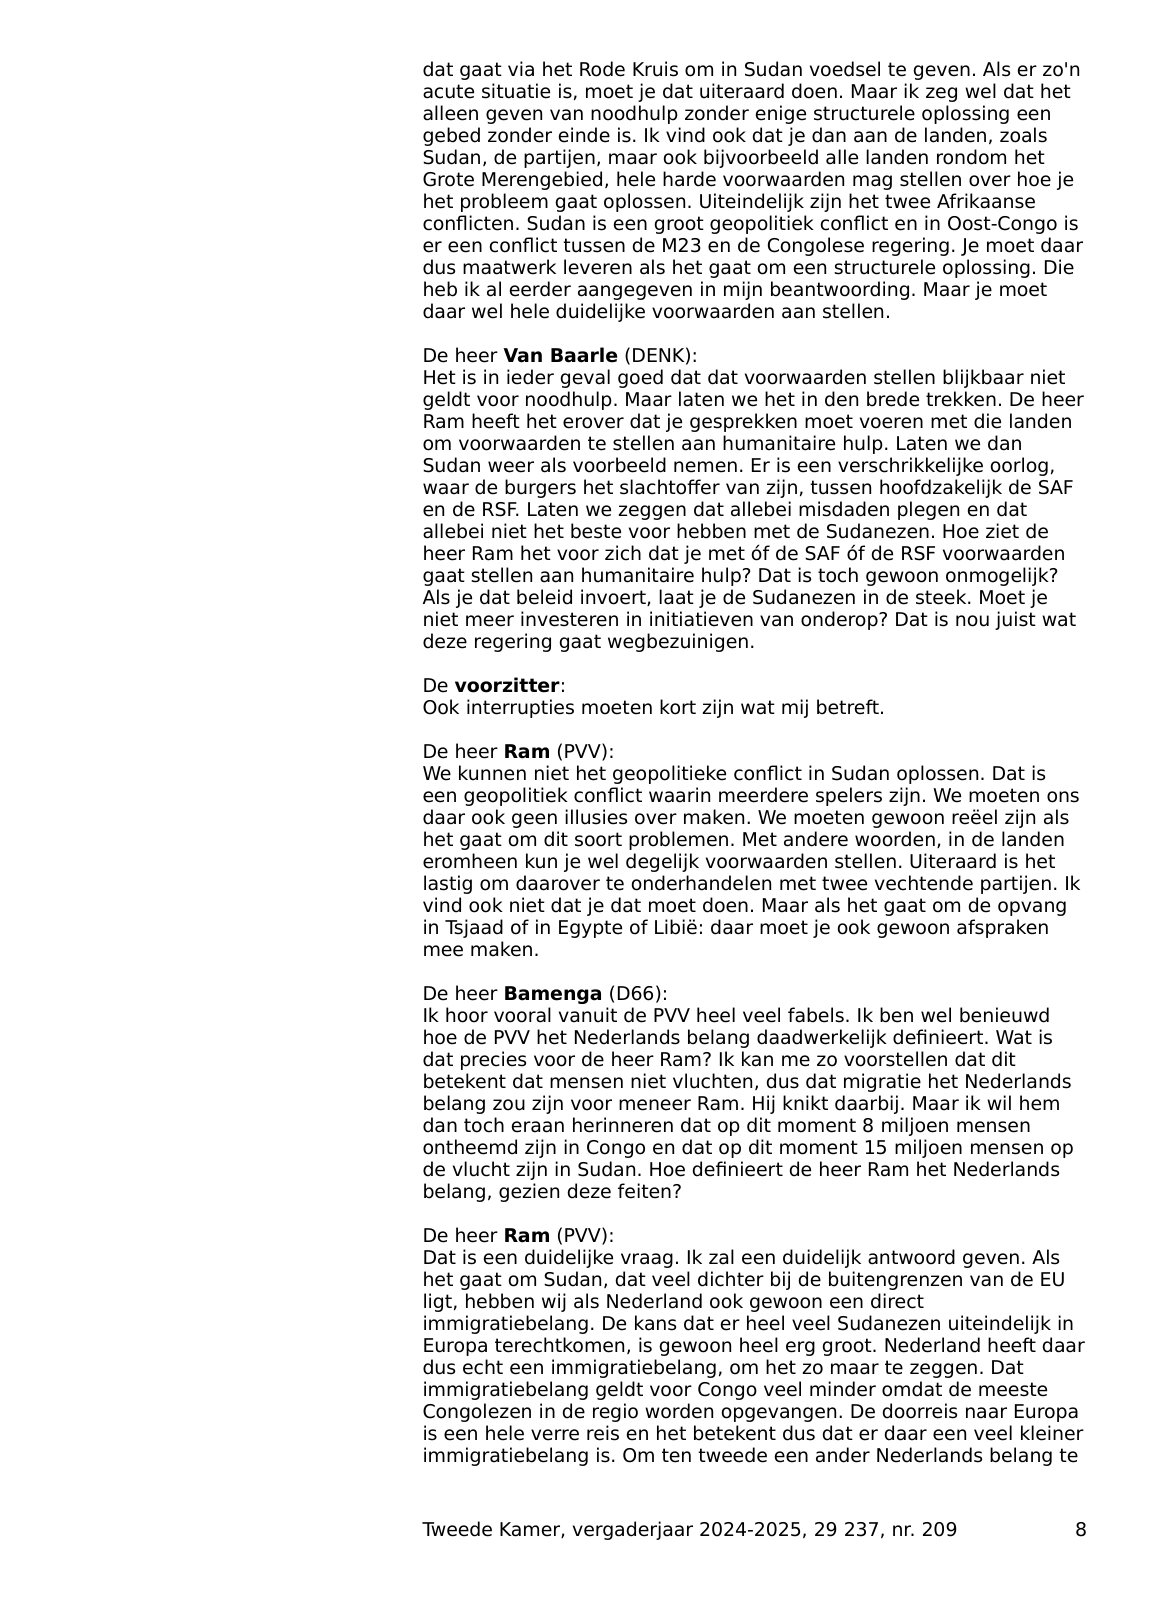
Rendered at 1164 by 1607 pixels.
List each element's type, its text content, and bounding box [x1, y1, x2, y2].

text De voorzitter: [422, 675, 1087, 697]
text De heer Van Baarle (DENK): [422, 345, 1087, 367]
text dat gaat via het Rode Kruis om in Sudan voedsel te geven. Als er zo'n acute situatie is, moet je dat uiteraard doen. Maar ik zeg wel dat het alleen geven van noodhulp zonder enige structurele oplossing een gebed zonder einde is. Ik vind ook dat je dan aan de landen, zoals Sudan, de partijen, maar ook bijvoorbeeld alle landen rondom het Grote Merengebied, hele harde voorwaarden mag stellen over hoe je het probleem gaat oplossen. Uiteindelijk zijn het twee Afrikaanse conflicten. Sudan is een groot geopolitiek conflict en in Oost-Congo is er een conflict tussen de M23 en de Congolese regering. Je moet daar dus maatwerk leveren als het gaat om een structurele oplossing. Die heb ik al eerder aangegeven in mijn beantwoording. Maar je moet daar wel hele duidelijke voorwaarden aan stellen. [422, 59, 1087, 323]
text De heer Ram (PVV): [422, 1225, 1087, 1247]
text Het is in ieder geval goed dat dat voorwaarden stellen blijkbaar niet geldt voor noodhulp. Maar laten we het in den brede trekken. De heer Ram heeft het erover dat je gesprekken moet voeren met die landen om voorwaarden te stellen aan humanitaire hulp. Laten we dan Sudan weer als voorbeeld nemen. Er is een verschrikkelijke oorlog, waar de burgers het slachtoffer van zijn, tussen hoofdzakelijk de SAF en de RSF. Laten we zeggen dat allebei misdaden plegen en dat allebei niet het beste voor hebben met de Sudanezen. Hoe ziet de heer Ram het voor zich dat je met óf de SAF óf de RSF voorwaarden gaat stellen aan humanitaire hulp? Dat is toch gewoon onmogelijk? Als je dat beleid invoert, laat je de Sudanezen in de steek. Moet je niet meer investeren in initiatieven van onderop? Dat is nou juist wat deze regering gaat wegbezuinigen. [422, 367, 1087, 653]
text Dat is een duidelijke vraag. Ik zal een duidelijk antwoord geven. Als het gaat om Sudan, dat veel dichter bij de buitengrenzen van de EU ligt, hebben wij als Nederland ook gewoon een direct immigratiebelang. De kans dat er heel veel Sudanezen uiteindelijk in Europa terechtkomen, is gewoon heel erg groot. Nederland heeft daar dus echt een immigratiebelang, om het zo maar te zeggen. Dat immigratiebelang geldt voor Congo veel minder omdat de meeste Congolezen in de regio worden opgevangen. De doorreis naar Europa is een hele verre reis en het betekent dus dat er daar een veel kleiner immigratiebelang is. Om ten tweede een ander Nederlands belang te [422, 1247, 1087, 1467]
text We kunnen niet het geopolitieke conflict in Sudan oplossen. Dat is een geopolitiek conflict waarin meerdere spelers zijn. We moeten ons daar ook geen illusies over maken. We moeten gewoon reëel zijn als het gaat om dit soort problemen. Met andere woorden, in de landen eromheen kun je wel degelijk voorwaarden stellen. Uiteraard is het lastig om daarover te onderhandelen met twee vechtende partijen. Ik vind ook niet dat je dat moet doen. Maar als het gaat om de opvang in Tsjaad of in Egypte of Libië: daar moet je ook gewoon afspraken mee maken. [422, 763, 1087, 961]
text De heer Bamenga (D66): [422, 983, 1087, 1005]
text De heer Ram (PVV): [422, 741, 1087, 763]
text Ook interrupties moeten kort zijn wat mij betreft. [422, 697, 1087, 719]
text Ik hoor vooral vanuit de PVV heel veel fabels. Ik ben wel benieuwd hoe de PVV het Nederlands belang daadwerkelijk definieert. Wat is dat precies voor de heer Ram? Ik kan me zo voorstellen dat dit betekent dat mensen niet vluchten, dus dat migratie het Nederlands belang zou zijn voor meneer Ram. Hij knikt daarbij. Maar ik wil hem dan toch eraan herinneren dat op dit moment 8 miljoen mensen ontheemd zijn in Congo en dat op dit moment 15 miljoen mensen op de vlucht zijn in Sudan. Hoe definieert de heer Ram het Nederlands belang, gezien deze feiten? [422, 1005, 1087, 1203]
